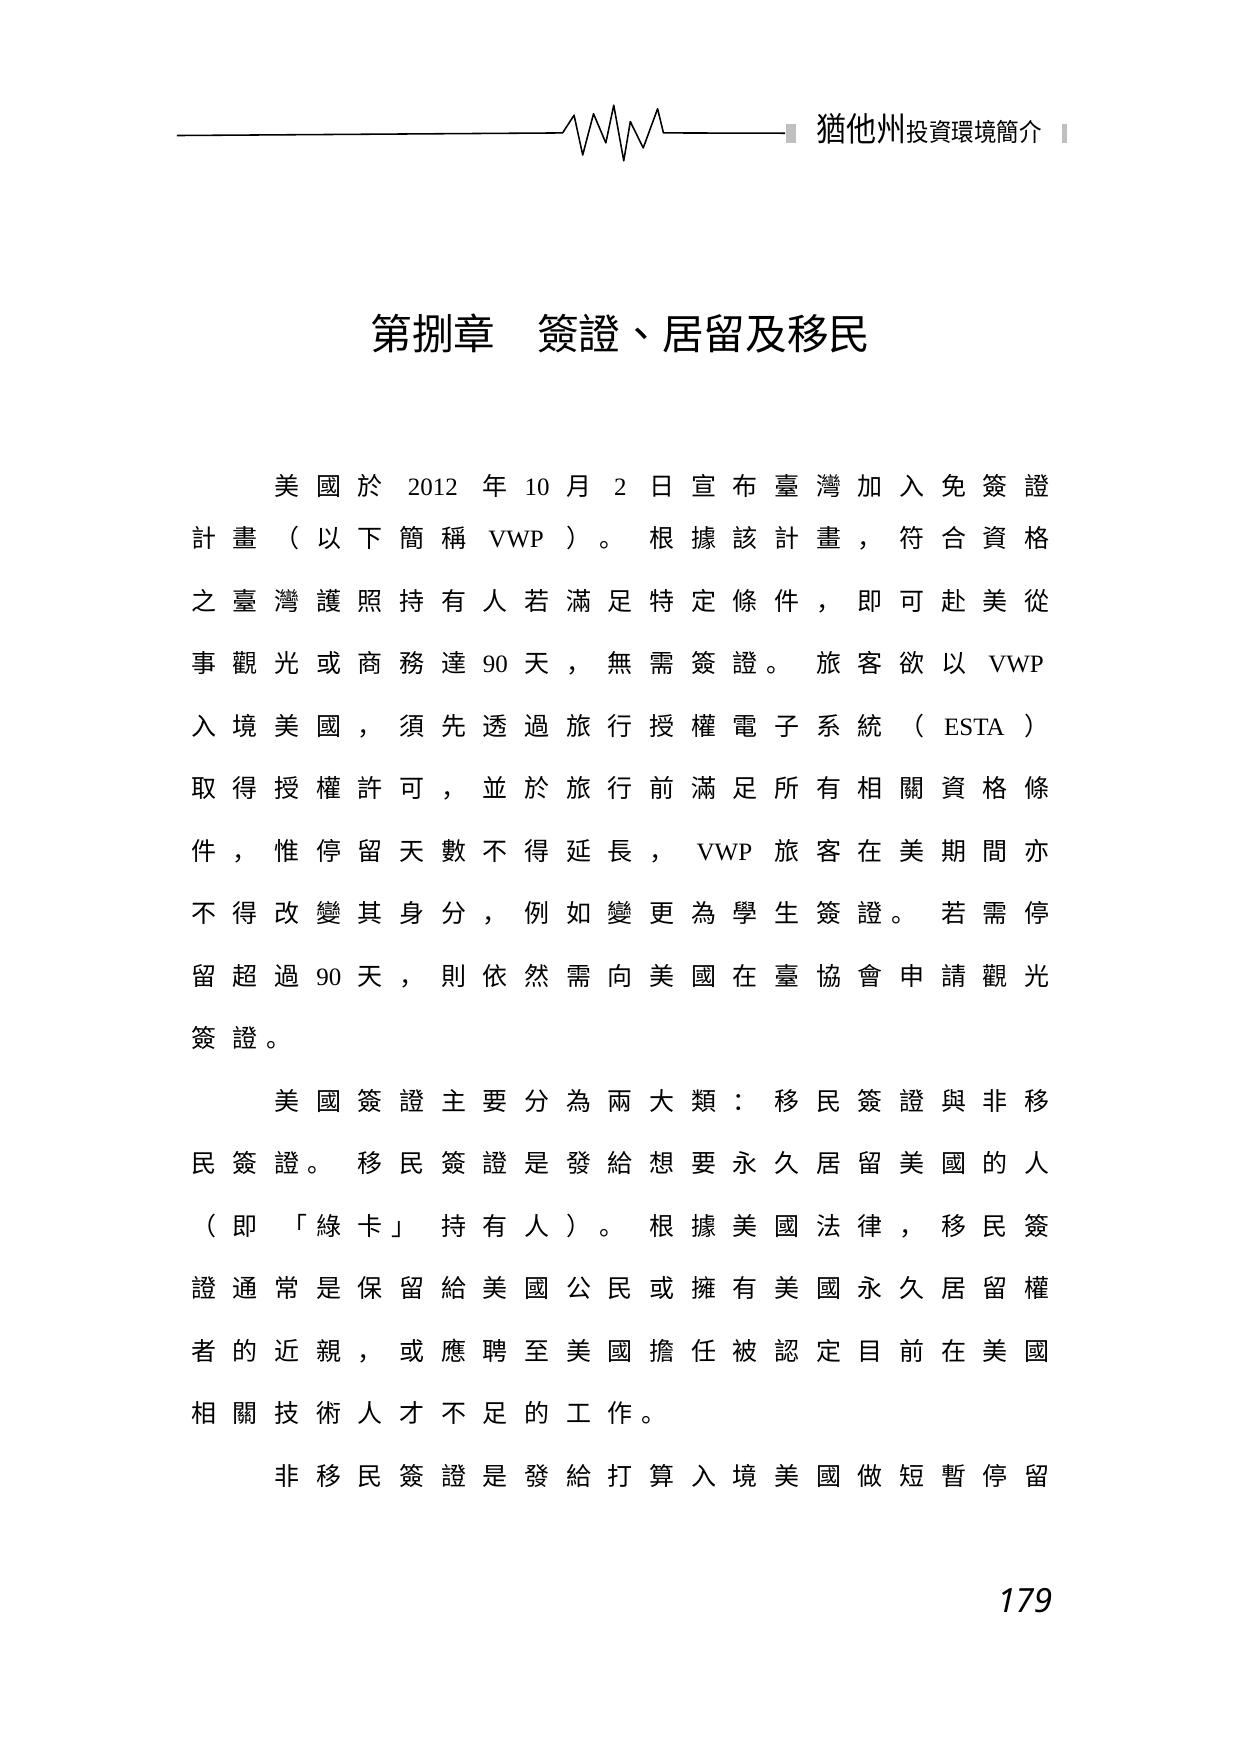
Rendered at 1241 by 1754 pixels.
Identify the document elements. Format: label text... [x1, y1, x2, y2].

text 美國於2012年10月2日宣布臺灣加入免簽證計畫（以下簡稱VWP）。根據該計畫，符合資格之臺灣護照持有人若滿足特定條件，即可赴美從事觀光或商務達90天，無需簽證。旅客欲以VWP入境美國，須先透過旅行授權電子系統（ESTA）取得授權許可，並於旅行前滿足所有相關資格條件，惟停留天數不得延長，VWP旅客在美期間亦不得改變其身分，例如變更為學生簽證。若需停留超過90天，則依然需向美國在臺協會申請觀光簽證。 [183, 433, 1058, 1058]
text 美國簽證主要分為兩大類：移民簽證與非移民簽證。移民簽證是發給想要永久居留美國的人（即「綠卡」持有人）。根據美國法律，移民簽證通常是保留給美國公民或擁有美國永久居留權者的近親，或應聘至美國擔任被認定目前在美國相關技術人才不足的工作。 [183, 1058, 1058, 1433]
text 非移民簽證是發給打算入境美國做短暫停留 [183, 1433, 1058, 1495]
text 第捌章 簽證、居留及移民 [183, 290, 1058, 352]
